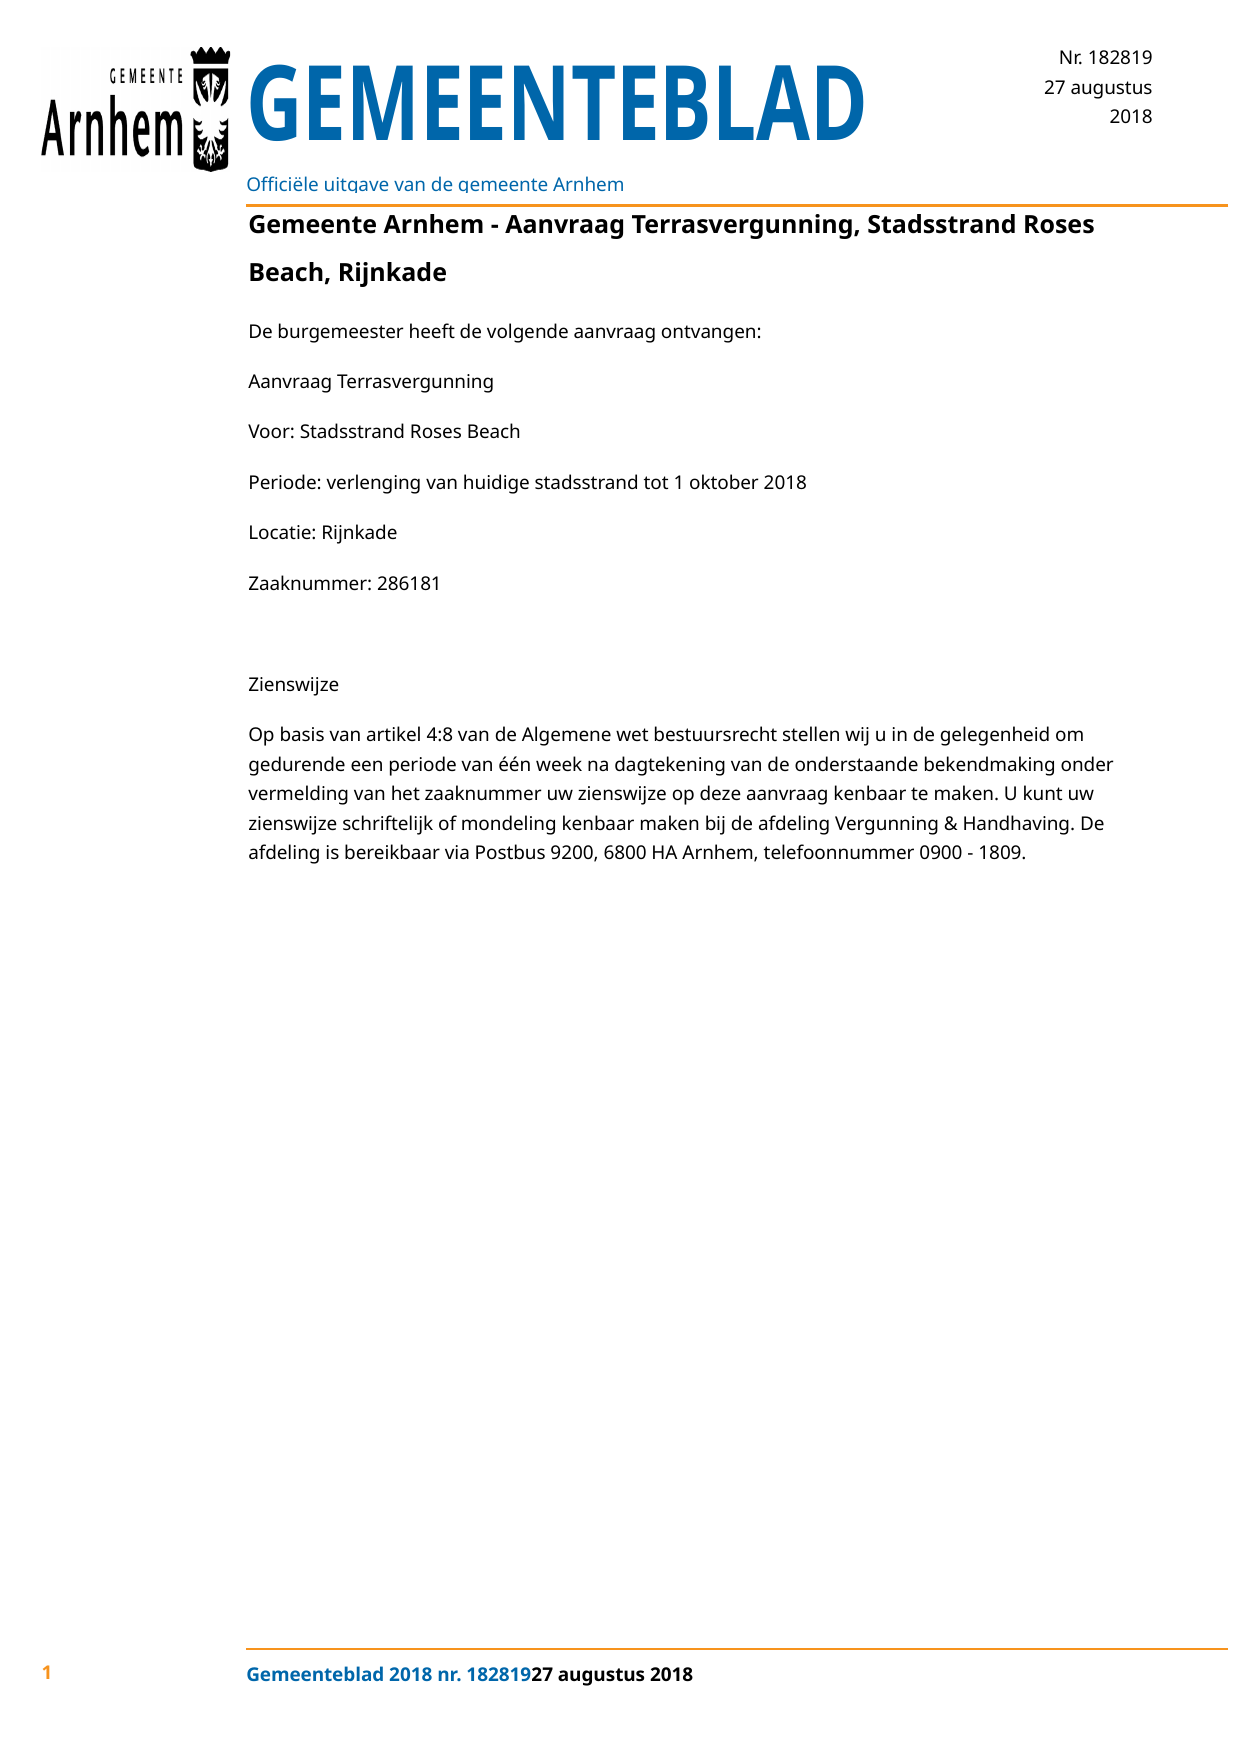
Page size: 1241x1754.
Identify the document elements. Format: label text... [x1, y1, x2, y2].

text Zaaknummer: 286181 [248, 570, 1152, 596]
text Locatie: Rijnkade [248, 519, 1152, 545]
picture [41, 47, 231, 172]
text Gemeente Arnhem - Aanvraag Terrasvergunning, Stadsstrand Roses Beach, Rijnkade [248, 207, 1152, 288]
text Periode: verlenging van huidige stadsstrand tot 1 oktober 2018 [248, 469, 1152, 495]
text De burgemeester heeft de volgende aanvraag ontvangen: [248, 318, 1152, 344]
text Voor: Stadsstrand Roses Beach [248, 419, 1152, 444]
text Zienswijze [248, 671, 1152, 697]
text Op basis van artikel 4:8 van de Algemene wet bestuursrecht stellen wij u in de gelegenheid om gedurende een periode van één week na dagtekening van de onderstaande bekendmaking onder vermelding van het zaaknummer uw zienswijze op deze aanvraag kenbaar te maken. U kunt uw zienswijze schriftelijk of mondeling kenbaar maken bij de afdeling Vergunning & Handhaving. De afdeling is bereikbaar via Postbus 9200, 6800 HA Arnhem, telefoonnummer 0900 - 1809. [248, 721, 1152, 865]
text Aanvraag Terrasvergunning [248, 368, 1152, 394]
